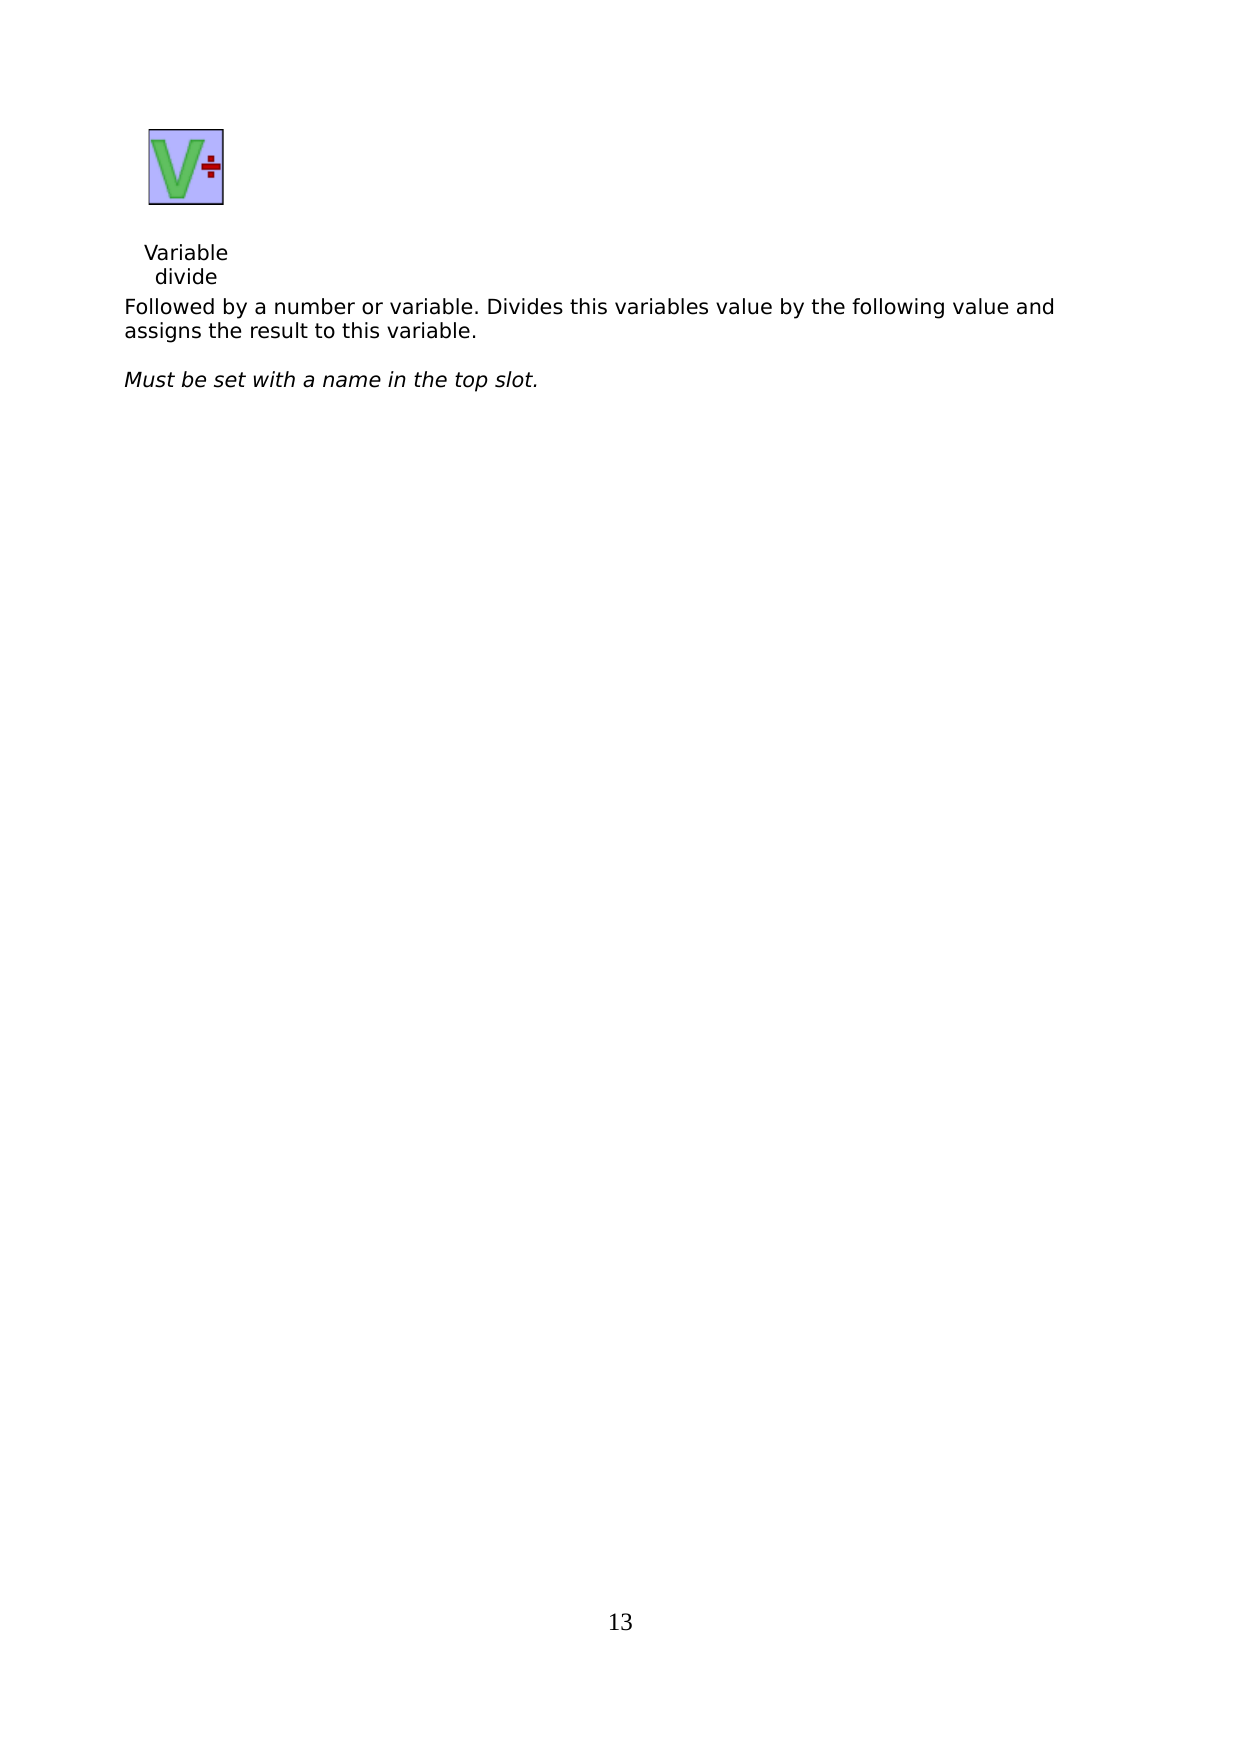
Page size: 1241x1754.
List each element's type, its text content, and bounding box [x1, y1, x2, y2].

table_header [124, 427, 248, 463]
table_header [620, 427, 744, 463]
table_header [496, 124, 620, 235]
picture [148, 129, 224, 205]
table_header [992, 427, 1116, 463]
table_cell [620, 235, 744, 295]
table_cell [992, 235, 1116, 295]
table_cell Variable divide [124, 235, 248, 295]
table_cell [118, 421, 1122, 528]
table_header [124, 124, 248, 235]
table_header [868, 124, 992, 235]
table_header [868, 427, 992, 463]
table_cell Followed by a number or variable. Divides this variables value by the following value and assigns the result to this variable. Must be set with a name in the top slot. [118, 118, 1122, 421]
table_cell [620, 463, 744, 499]
table_header [248, 124, 372, 235]
table_header [372, 427, 496, 463]
table_cell [744, 463, 868, 499]
table_cell [744, 235, 868, 295]
table_cell [372, 463, 496, 499]
table_header [744, 124, 868, 235]
table_header [620, 124, 744, 235]
table_header [248, 427, 372, 463]
table_cell [868, 463, 992, 499]
table_cell [248, 463, 372, 499]
table_cell [496, 463, 620, 499]
table_cell [124, 463, 248, 499]
table_header [992, 124, 1116, 235]
table_cell [496, 235, 620, 295]
table_header [372, 124, 496, 235]
table_header [744, 427, 868, 463]
table_cell [248, 235, 372, 295]
table_cell [868, 235, 992, 295]
table_header [496, 427, 620, 463]
table_cell [372, 235, 496, 295]
table_cell [992, 463, 1116, 499]
